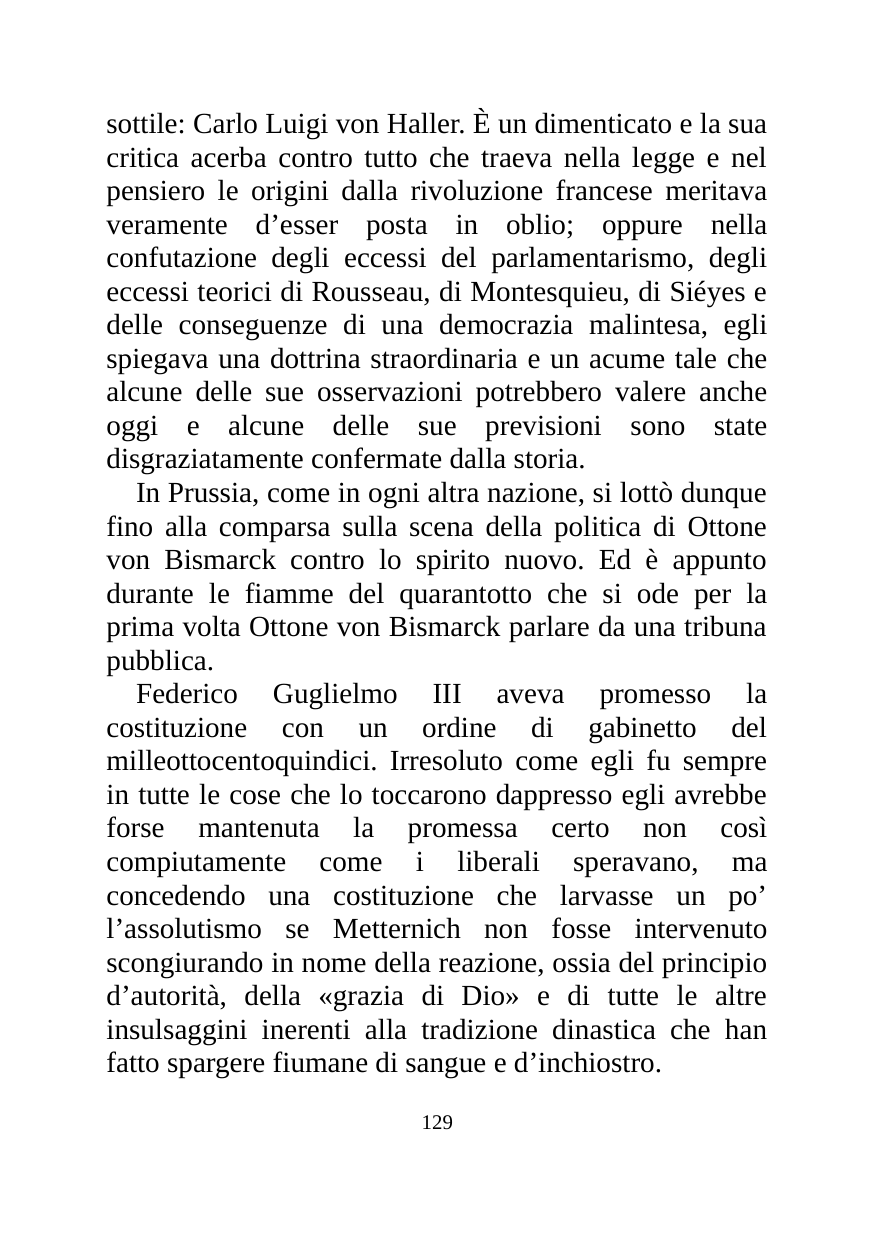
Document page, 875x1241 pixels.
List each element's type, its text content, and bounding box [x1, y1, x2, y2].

text In Prussia, come in ogni altra nazione, si lottò dunque fino alla comparsa sulla scena della politica di Ottone von Bismarck contro lo spirito nuovo. Ed è appunto durante le fiamme del quarantotto che si ode per la prima volta Ottone von Bismarck parlare da una tribuna pubblica. [106, 475, 768, 676]
text sottile: Carlo Luigi von Haller. È un dimenticato e la sua critica acerba contro tutto che traeva nella legge e nel pensiero le origini dalla rivoluzione francese meritava veramente d’esser posta in oblio; oppure nella confutazione degli eccessi del parlamentarismo, degli eccessi teorici di Rousseau, di Montesquieu, di Siéyes e delle conseguenze di una democrazia malintesa, egli spiegava una dottrina straordinaria e un acume tale che alcune delle sue osservazioni potrebbero valere anche oggi e alcune delle sue previsioni sono state disgraziatamente confermate dalla storia. [106, 106, 768, 475]
text Federico Guglielmo III aveva promesso la costituzione con un ordine di gabinetto del milleottocentoquindici. Irresoluto come egli fu sempre in tutte le cose che lo toccarono dappresso egli avrebbe forse mantenuta la promessa certo non così compiutamente come i liberali speravano, ma concedendo una costituzione che larvasse un po’ l’assolutismo se Metternich non fosse intervenuto scongiurando in nome della reazione, ossia del principio d’autorità, della «grazia di Dio» e di tutte le altre insulsaggini inerenti alla tradizione dinastica che han fatto spargere fiumane di sangue e d’inchiostro. [106, 676, 768, 1079]
